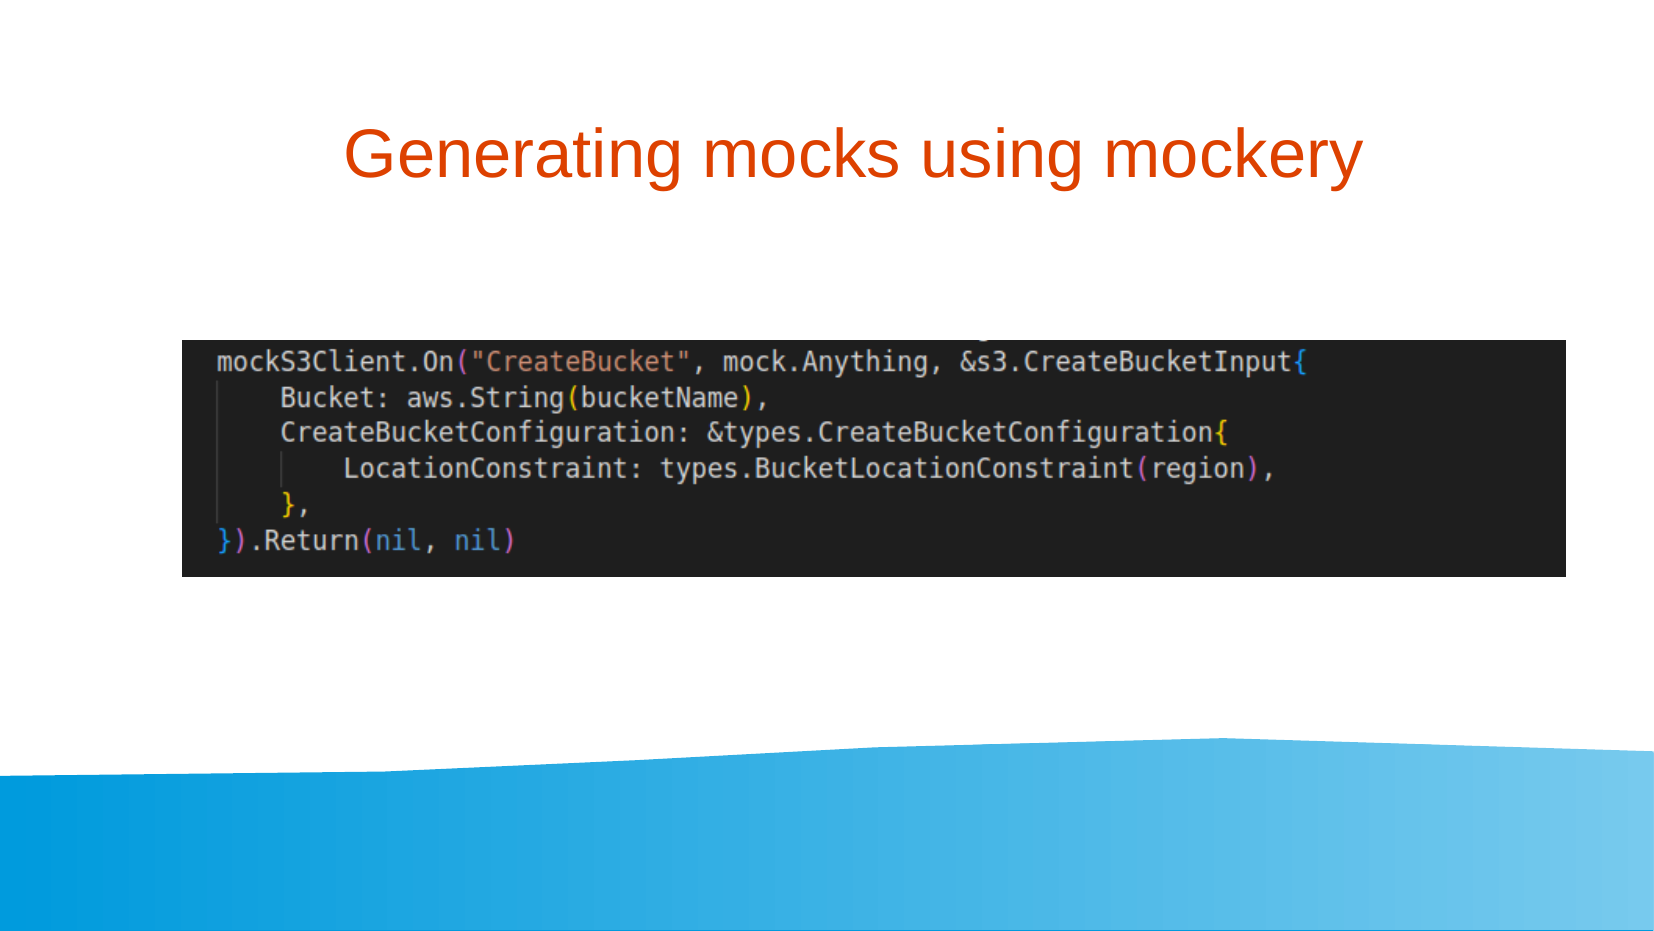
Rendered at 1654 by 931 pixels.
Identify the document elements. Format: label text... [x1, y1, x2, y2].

picture [182, 340, 1566, 577]
title Generating mocks using mockery [115, 97, 1593, 210]
